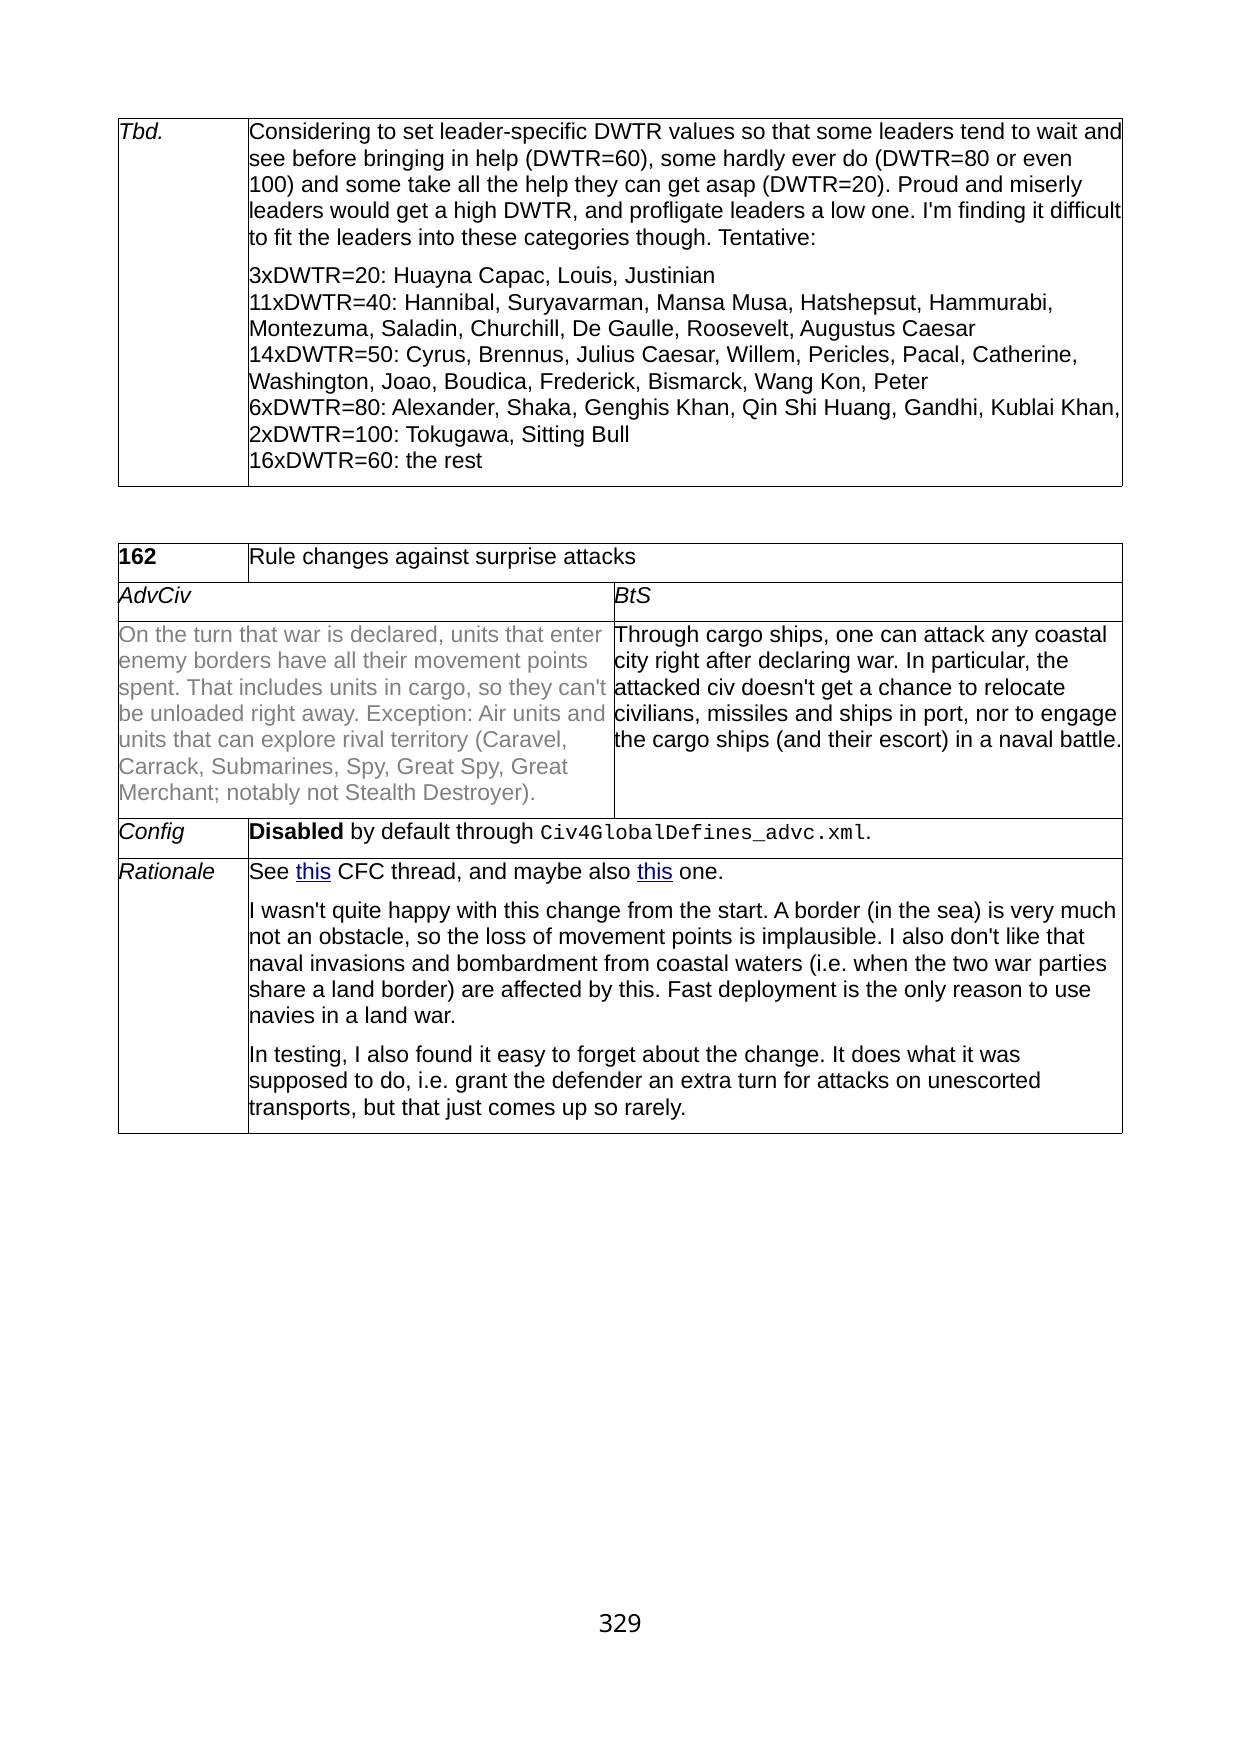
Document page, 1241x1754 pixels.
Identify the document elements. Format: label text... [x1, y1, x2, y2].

table_cell See this CFC thread, and maybe also this one. I wasn't quite happy with this change from the start. A border (in the sea) is very much not an obstacle, so the loss of movement points is implausible. I also don't like that naval invasions and bombardment from coastal waters (i.e. when the two war parties share a land border) are affected by this. Fast deployment is the only reason to use navies in a land war. In testing, I also found it easy to forget about the change. It does what it was supposed to do, i.e. grant the defender an extra turn for attacks on unescorted transports, but that just comes up so rarely. [249, 859, 1122, 1133]
table_header Rule changes against surprise attacks [249, 544, 1122, 582]
table_cell BtS [615, 583, 1122, 621]
table_cell Disabled by default through Civ4GlobalDefines_advc.xml. [249, 819, 1122, 858]
table_cell AdvCiv [119, 583, 614, 621]
table_cell On the turn that war is declared, units that enter enemy borders have all their movement points spent. That includes units in cargo, so they can't be unloaded right away. Exception: Air units and units that can explore rival territory (Caravel, Carrack, Submarines, Spy, Great Spy, Great Merchant; notably not Stealth Destroyer). [119, 622, 614, 818]
table_header 162 [119, 544, 248, 582]
table_cell Rationale [119, 859, 248, 1133]
table_cell Tbd. [119, 119, 248, 486]
table_cell Through cargo ships, one can attack any coastal city right after declaring war. In particular, the attacked civ doesn't get a chance to relocate civilians, missiles and ships in port, nor to engage the cargo ships (and their escort) in a naval battle. [615, 622, 1122, 818]
table_cell Considering to set leader-specific DWTR values so that some leaders tend to wait and see before bringing in help (DWTR=60), some hardly ever do (DWTR=80 or even 100) and some take all the help they can get asap (DWTR=20). Proud and miserly leaders would get a high DWTR, and profligate leaders a low one. I'm finding it difficult to fit the leaders into these categories though. Tentative: 3xDWTR=20: Huayna Capac, Louis, Justinian 11xDWTR=40: Hannibal, Suryavarman, Mansa Musa, Hatshepsut, Hammurabi, Montezuma, Saladin, Churchill, De Gaulle, Roosevelt, Augustus Caesar 14xDWTR=50: Cyrus, Brennus, Julius Caesar, Willem, Pericles, Pacal, Catherine, Washington, Joao, Boudica, Frederick, Bismarck, Wang Kon, Peter 6xDWTR=80: Alexander, Shaka, Genghis Khan, Qin Shi Huang, Gandhi, Kublai Khan, 2xDWTR=100: Tokugawa, Sitting Bull 16xDWTR=60: the rest [249, 119, 1122, 486]
table_cell Config [119, 819, 248, 858]
